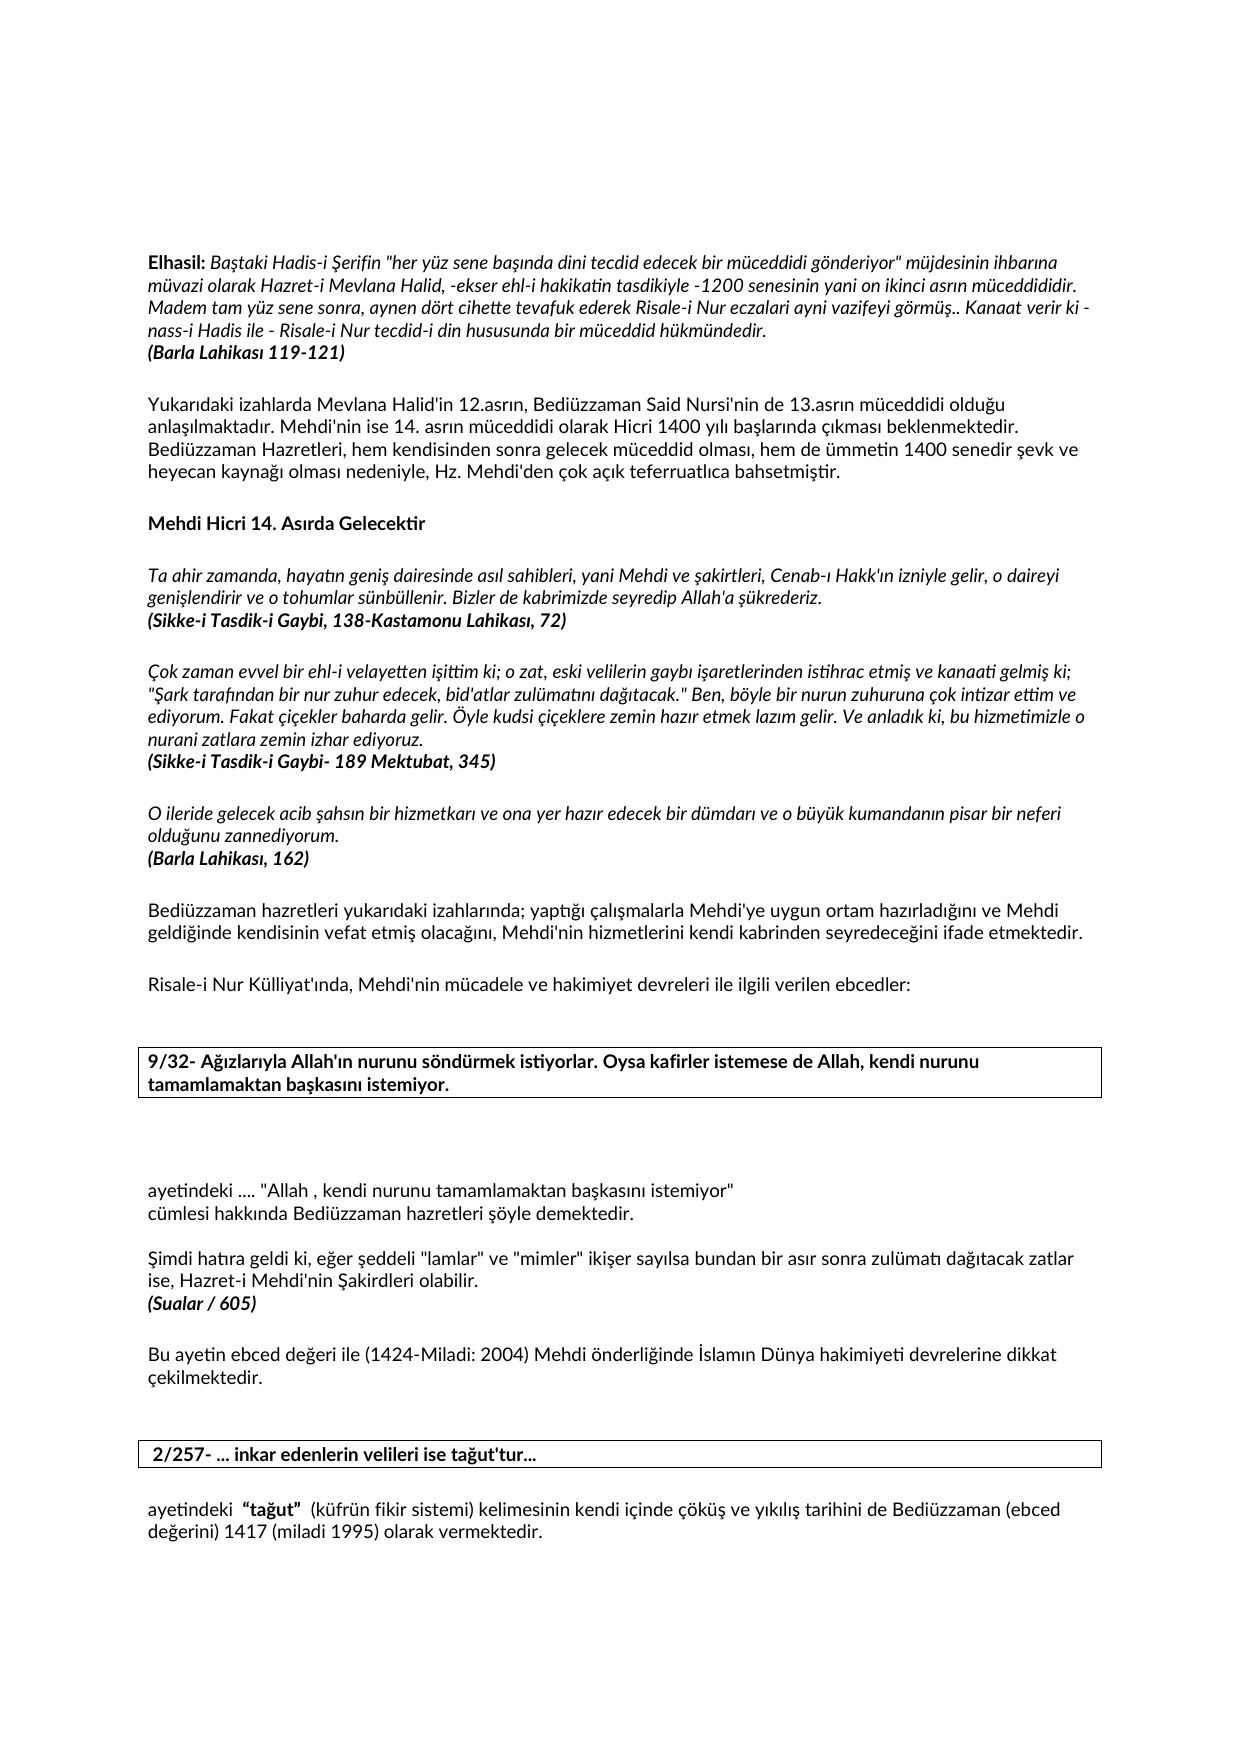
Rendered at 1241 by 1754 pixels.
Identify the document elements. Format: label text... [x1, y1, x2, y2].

text Bu ayetin ebced değeri ile (1424-Miladi: 2004) Mehdi önderliğinde İslamın Dünya hakimiyeti devrelerine dikkat çekilmektedir. [148, 1343, 1093, 1411]
text ayetindeki “tağut” (küfrün fikir sistemi) kelimesinin kendi içinde çöküş ve yıkılış tarihini de Bediüzzaman (ebced değerini) 1417 (miladi 1995) olarak vermektedir. [148, 1498, 1093, 1543]
text Yukarıdaki izahlarda Mevlana Halid'in 12.asrın, Bediüzzaman Said Nursi'nin de 13.asrın müceddidi olduğu anlaşılmaktadır. Mehdi'nin ise 14. asrın müceddidi olarak Hicri 1400 yılı başlarında çıkması beklenmektedir. Bediüzzaman Hazretleri, hem kendisinden sonra gelecek müceddid olması, hem de ümmetin 1400 senedir şevk ve heyecan kaynağı olması nedeniyle, Hz. Mehdi'den çok açık teferruatlıca bahsetmiştir. [148, 393, 1093, 483]
text ayetindeki .... "Allah , kendi nurunu tamamlamaktan başkasını istemiyor" cümlesi hakkında Bediüzzaman hazretleri şöyle demektedir. Şimdi hatıra geldi ki, eğer şeddeli "lamlar" ve "mimler" ikişer sayılsa bundan bir asır sonra zulümatı dağıtacak zatlar ise, Hazret-i Mehdi'nin Şakirdleri olabilir. (Sualar / 605) [148, 1179, 1093, 1314]
text 2/257- ... inkar edenlerin velileri ise tağut'tur... [139, 1441, 1101, 1467]
text Çok zaman evvel bir ehl-i velayetten işittim ki; o zat, eski velilerin gaybı işaretlerinden istihrac etmiş ve kanaati gelmiş ki; "Şark tarafından bir nur zuhur edecek, bid'atlar zulümatını dağıtacak." Ben, böyle bir nurun zuhuruna çok intizar ettim ve ediyorum. Fakat çiçekler baharda gelir. Öyle kudsi çiçeklere zemin hazır etmek lazım gelir. Ve anladık ki, bu hizmetimizle o nurani zatlara zemin izhar ediyoruz. (Sikke-i Tasdik-i Gaybi- 189 Mektubat, 345) [148, 660, 1093, 773]
text Bediüzzaman hazretleri yukarıdaki izahlarında; yaptığı çalışmalarla Mehdi'ye uygun ortam hazırladığını ve Mehdi geldiğinde kendisinin vefat etmiş olacağını, Mehdi'nin hizmetlerini kendi kabrinden seyredeceğini ifade etmektedir. [148, 898, 1093, 943]
text Mehdi Hicri 14. Asırda Gelecektir [148, 512, 1093, 534]
text Risale-i Nur Külliyat'ında, Mehdi'nin mücadele ve hakimiyet devreleri ile ilgili verilen ebcedler: [148, 973, 1093, 1018]
text Ta ahir zamanda, hayatın geniş dairesinde asıl sahibleri, yani Mehdi ve şakirtleri, Cenab-ı Hakk'ın izniyle gelir, o daireyi genişlendirir ve o tohumlar sünbüllenir. Bizler de kabrimizde seyredip Allah'a şükrederiz. (Sikke-i Tasdik-i Gaybi, 138-Kastamonu Lahikası, 72) [148, 563, 1093, 631]
text Elhasil: Baştaki Hadis-i Şerifin "her yüz sene başında dini tecdid edecek bir müceddidi gönderiyor" müjdesinin ihbarına müvazi olarak Hazret-i Mevlana Halid, -ekser ehl-i hakikatin tasdikiyle -1200 senesinin yani on ikinci asrın müceddididir. Madem tam yüz sene sonra, aynen dört cihette tevafuk ederek Risale-i Nur eczalari ayni vazifeyi görmüş.. Kanaat verir ki - nass-i Hadis ile - Risale-i Nur tecdid-i din hususunda bir müceddid hükmündedir. (Barla Lahikası 119-121) [148, 251, 1093, 363]
text O ileride gelecek acib şahsın bir hizmetkarı ve ona yer hazır edecek bir dümdarı ve o büyük kumandanın pisar bir neferi olduğunu zannediyorum. (Barla Lahikası, 162) [148, 802, 1093, 869]
text 9/32- Ağızlarıyla Allah'ın nurunu söndürmek istiyorlar. Oysa kafirler istemese de Allah, kendi nurunu tamamlamaktan başkasını istemiyor. [139, 1048, 1101, 1097]
